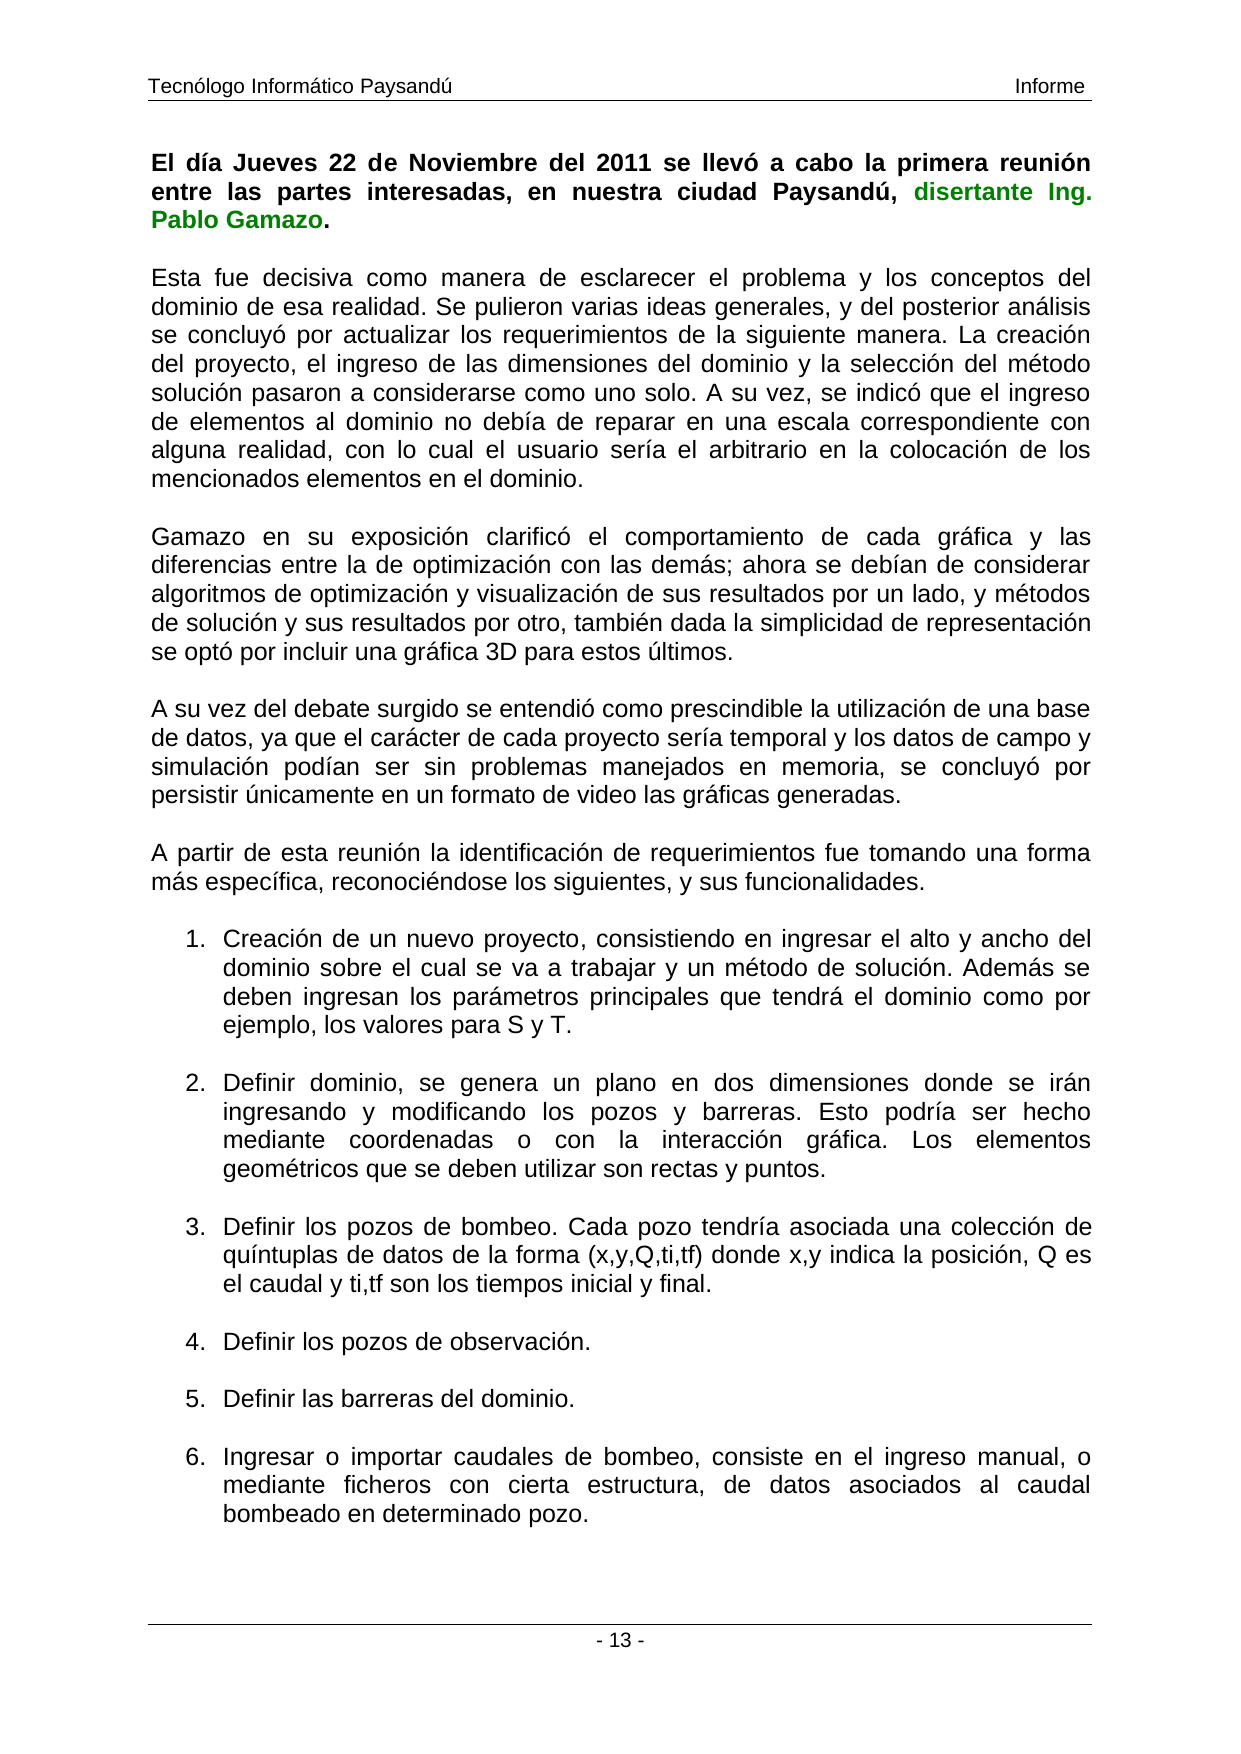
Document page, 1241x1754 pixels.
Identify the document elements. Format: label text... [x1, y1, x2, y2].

list Definir los pozos de observación. [185, 1326, 1092, 1355]
text A partir de esta reunión la identificación de requerimientos fue tomando una forma más específica, reconociéndose los siguientes, y sus funcionalidades. [151, 838, 1092, 895]
list Definir las barreras del dominio. [185, 1384, 1092, 1413]
text Gamazo en su exposición clarificó el comportamiento de cada gráfica y las diferencias entre la de optimización con las demás; ahora se debían de considerar algoritmos de optimización y visualización de sus resultados por un lado, y métodos de solución y sus resultados por otro, también dada la simplicidad de representación se optó por incluir una gráfica 3D para estos últimos. [151, 521, 1092, 665]
text Esta fue decisiva como manera de esclarecer el problema y los conceptos del dominio de esa realidad. Se pulieron varias ideas generales, y del posterior análisis se concluyó por actualizar los requerimientos de la siguiente manera. La creación del proyecto, el ingreso de las dimensiones del dominio y la selección del método solución pasaron a considerarse como uno solo. A su vez, se indicó que el ingreso de elementos al dominio no debía de reparar en una escala correspondiente con alguna realidad, con lo cual el usuario sería el arbitrario en la colocación de los mencionados elementos en el dominio. [151, 263, 1092, 493]
text A su vez del debate surgido se entendió como prescindible la utilización de una base de datos, ya que el carácter de cada proyecto sería temporal y los datos de campo y simulación podían ser sin problemas manejados en memoria, se concluyó por persistir únicamente en un formato de video las gráficas generadas. [151, 694, 1092, 809]
list Definir los pozos de bombeo. Cada pozo tendría asociada una colección de quíntuplas de datos de la forma (x,y,Q,ti,tf) donde x,y indica la posición, Q es el caudal y ti,tf son los tiempos inicial y final. [185, 1211, 1092, 1298]
list Ingresar o importar caudales de bombeo, consiste en el ingreso manual, o mediante ficheros con cierta estructura, de datos asociados al caudal bombeado en determinado pozo. [185, 1441, 1092, 1528]
list Creación de un nuevo proyecto, consistiendo en ingresar el alto y ancho del dominio sobre el cual se va a trabajar y un método de solución. Además se deben ingresan los parámetros principales que tendrá el dominio como por ejemplo, los valores para S y T. [185, 924, 1092, 1039]
text El día Jueves 22 de Noviembre del 2011 se llevó a cabo la primera reunión entre las partes interesadas, en nuestra ciudad Paysandú, disertante Ing. Pablo Gamazo. [151, 148, 1092, 234]
list Definir dominio, se genera un plano en dos dimensiones donde se irán ingresando y modificando los pozos y barreras. Esto podría ser hecho mediante coordenadas o con la interacción gráfica. Los elementos geométricos que se deben utilizar son rectas y puntos. [185, 1068, 1092, 1183]
